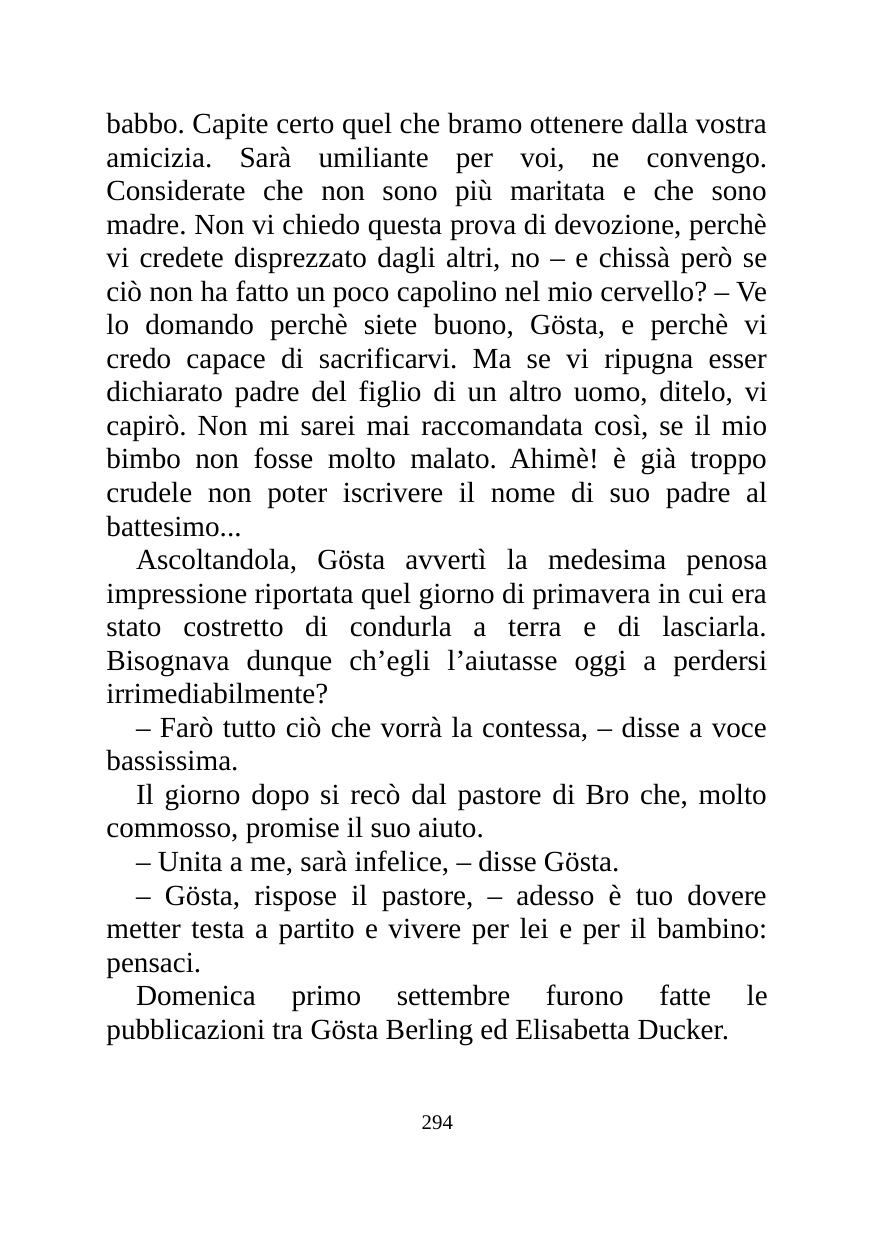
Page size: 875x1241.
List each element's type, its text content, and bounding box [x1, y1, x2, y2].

text Ascoltandola, Gösta avvertì la medesima penosa impressione riportata quel giorno di primavera in cui era stato costretto di condurla a terra e di lasciarla. Bisognava dunque ch’egli l’aiutasse oggi a perdersi irrimediabilmente? [106, 542, 768, 710]
text – Unita a me, sarà infelice, – disse Gösta. [106, 844, 768, 878]
text Il giorno dopo si recò dal pastore di Bro che, molto commosso, promise il suo aiuto. [106, 777, 768, 844]
text – Gösta, rispose il pastore, – adesso è tuo dovere metter testa a partito e vivere per lei e per il bambino: pensaci. [106, 878, 768, 978]
text babbo. Capite certo quel che bramo ottenere dalla vostra amicizia. Sarà umiliante per voi, ne convengo. Considerate che non sono più maritata e che sono madre. Non vi chiedo questa prova di devozione, perchè vi credete disprezzato dagli altri, no – e chissà però se ciò non ha fatto un poco capolino nel mio cervello? – Ve lo domando perchè siete buono, Gösta, e perchè vi credo capace di sacrificarvi. Ma se vi ripugna esser dichiarato padre del figlio di un altro uomo, ditelo, vi capirò. Non mi sarei mai raccomandata così, se il mio bimbo non fosse molto malato. Ahimè! è già troppo crudele non poter iscrivere il nome di suo padre al battesimo... [106, 106, 768, 542]
text – Farò tutto ciò che vorrà la contessa, – disse a voce bassissima. [106, 710, 768, 777]
text Domenica primo settembre furono fatte le pubblicazioni tra Gösta Berling ed Elisabetta Ducker. [106, 978, 768, 1045]
